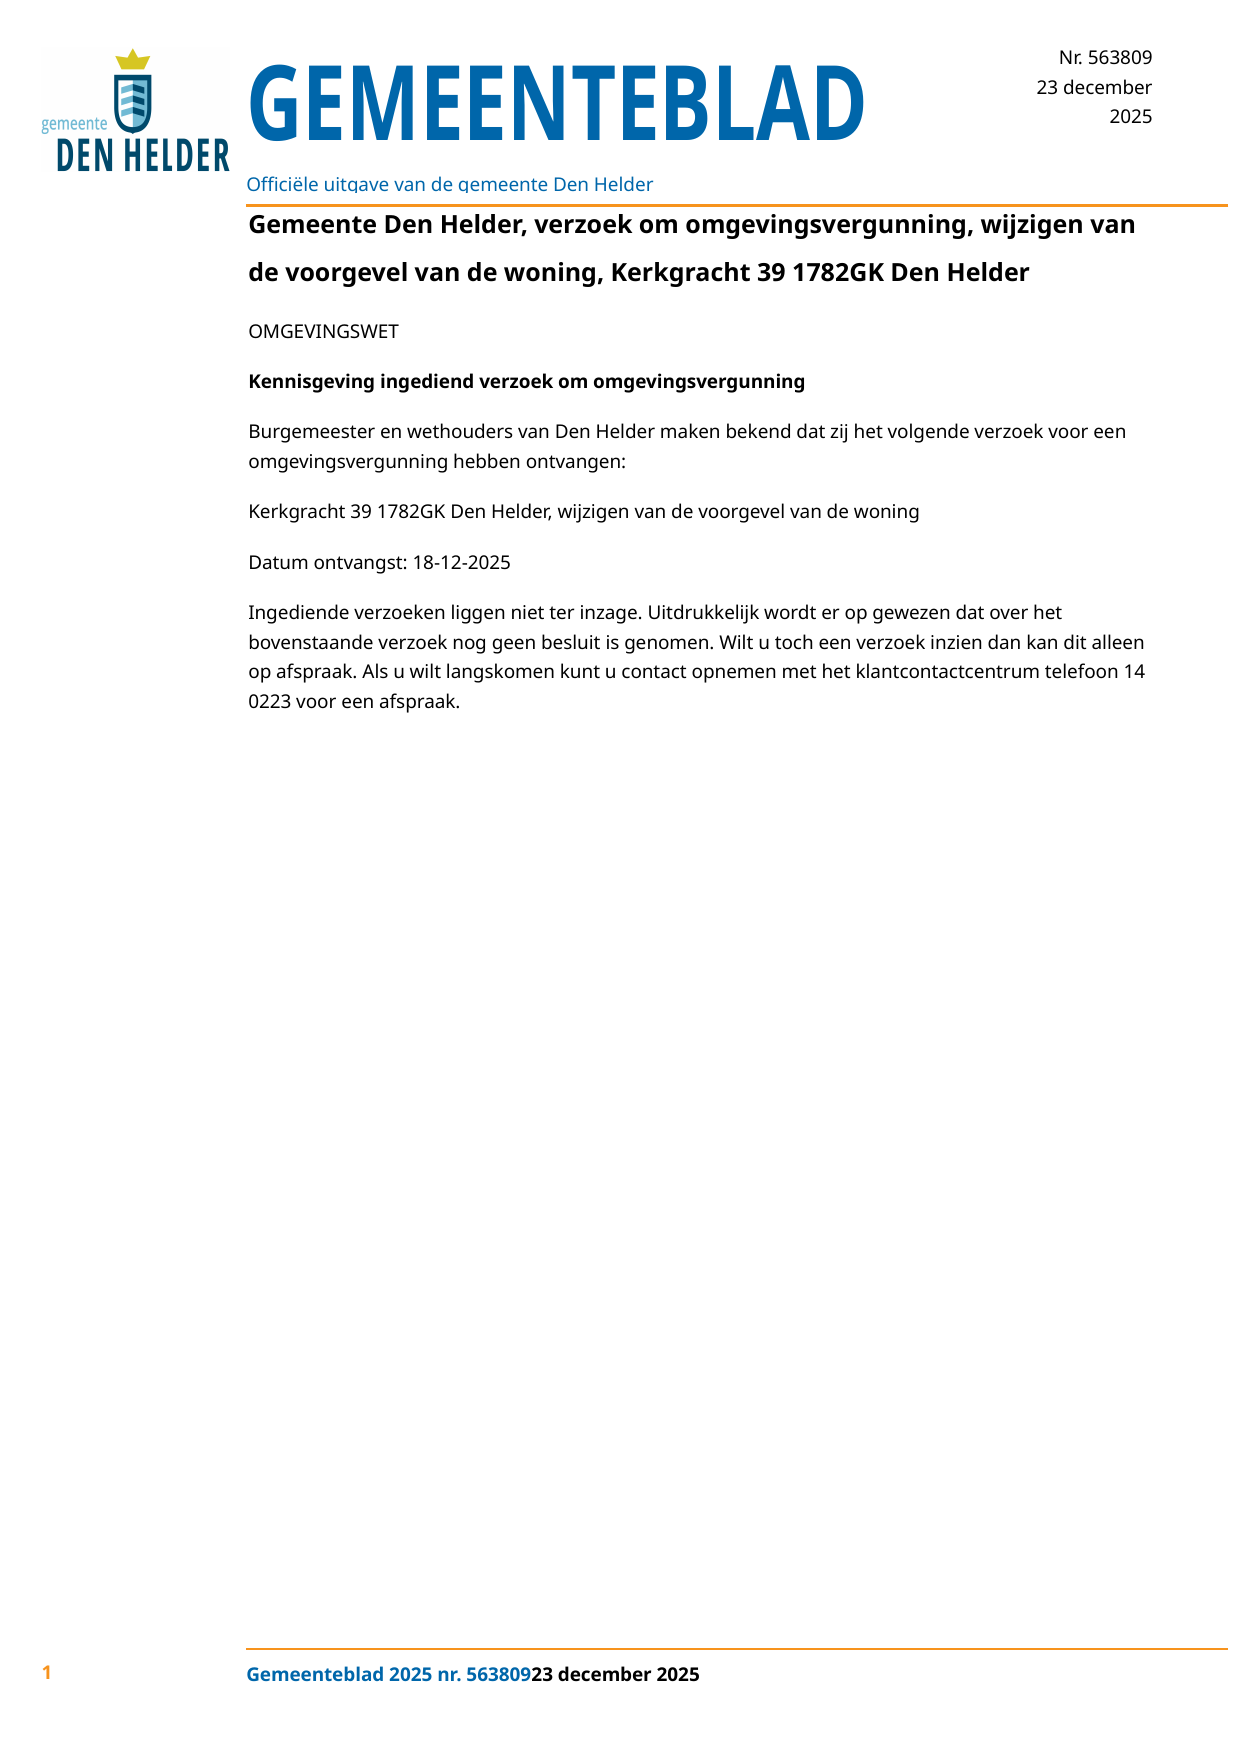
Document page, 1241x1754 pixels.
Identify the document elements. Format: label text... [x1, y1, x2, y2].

picture [130, 157, 135, 172]
picture [63, 144, 68, 165]
text Gemeente Den Helder, verzoek om omgevingsvergunning, wijzigen van de voorgevel van de woning, Kerkgracht 39 1782GK Den Helder [248, 207, 1152, 288]
text OMGEVINGSWET [248, 318, 1152, 344]
picture [220, 160, 224, 172]
text Datum ontvangst: 18-12-2025 [248, 549, 1152, 575]
picture [41, 47, 231, 172]
text Burgemeester en wethouders van Den Helder maken bekend dat zij het volgende verzoek voor een omgevingsvergunning hebben ontvangen: [248, 419, 1152, 474]
picture [100, 154, 106, 172]
text Ingediende verzoeken liggen niet ter inzage. Uitdrukkelijk wordt er op gewezen dat over het bovenstaande verzoek nog geen besluit is genomen. Wilt u toch een verzoek inzien dan kan dit alleen op afspraak. Als u wilt langskomen kunt u contact opnemen met het klantcontactcentrum telefoon 14 0223 voor een afspraak. [248, 599, 1152, 714]
picture [182, 144, 187, 165]
text Kennisgeving ingediend verzoek om omgevingsvergunning [248, 368, 1152, 394]
text Kerkgracht 39 1782GK Den Helder, wijzigen van de voorgevel van de woning [248, 499, 1152, 524]
